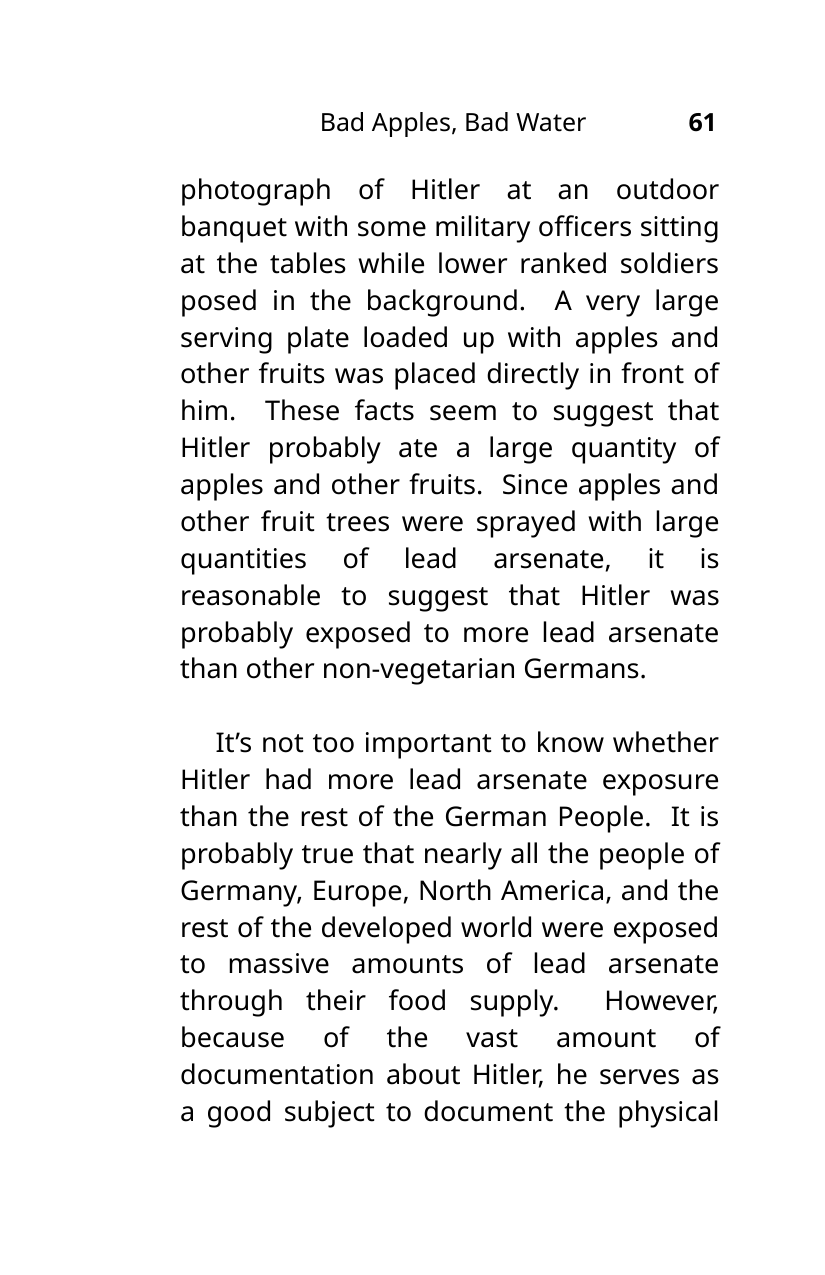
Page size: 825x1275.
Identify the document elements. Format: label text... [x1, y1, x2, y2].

text photograph of Hitler at an outdoor banquet with some military officers sitting at the tables while lower ranked soldiers posed in the background. A very large serving plate loaded up with apples and other fruits was placed directly in front of him. These facts seem to suggest that Hitler probably ate a large quantity of apples and other fruits. Since apples and other fruit trees were sprayed with large quantities of lead arsenate, it is reasonable to suggest that Hitler was probably exposed to more lead arsenate than other non-vegetarian Germans. [180, 171, 720, 687]
text It’s not too important to know whether Hitler had more lead arsenate exposure than the rest of the German People. It is probably true that nearly all the people of Germany, Europe, North America, and the rest of the developed world were exposed to massive amounts of lead arsenate through their food supply. However, because of the vast amount of documentation about Hitler, he serves as a good subject to document the physical [180, 724, 720, 1129]
